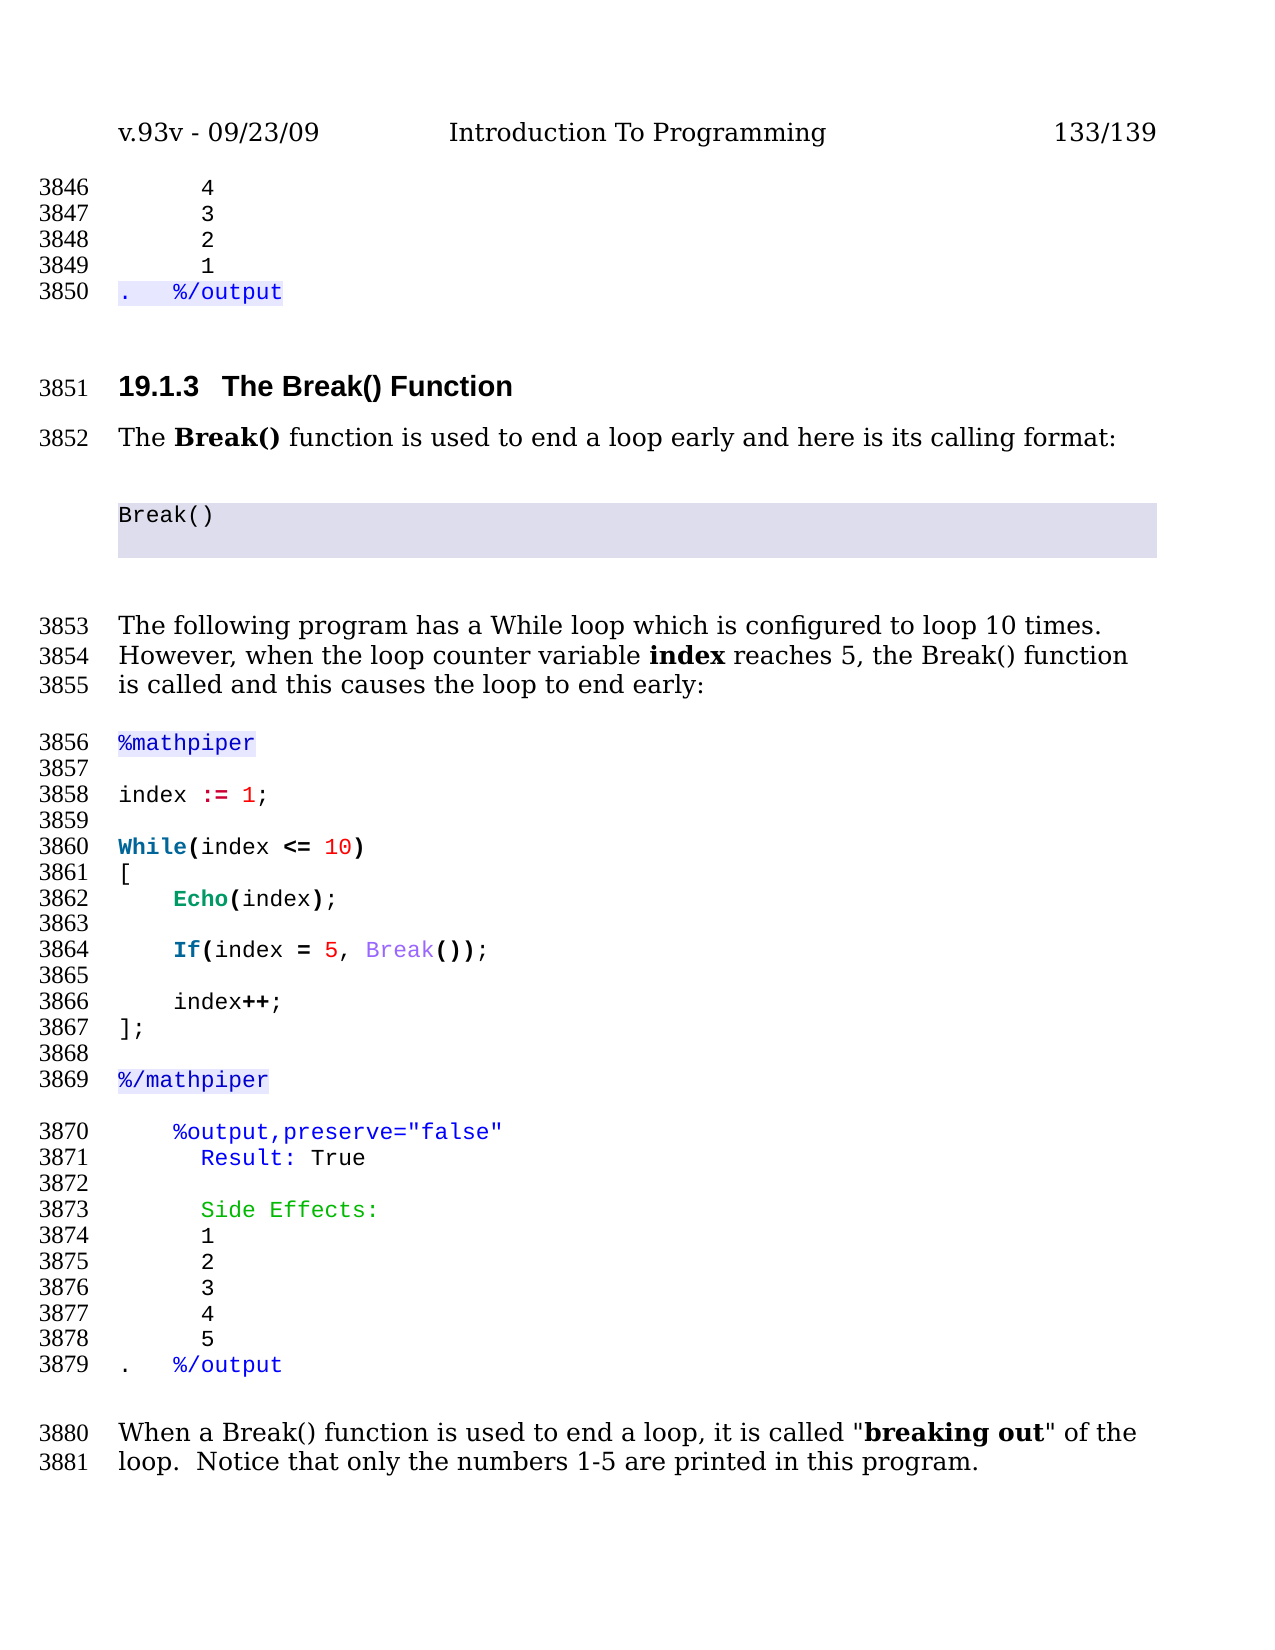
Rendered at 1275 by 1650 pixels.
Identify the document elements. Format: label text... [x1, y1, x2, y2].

text %mathpiper [118, 731, 1157, 757]
text 1 [118, 1224, 1157, 1250]
text %output,preserve="false" [118, 1120, 1157, 1146]
text Side Effects: [118, 1198, 1157, 1224]
text While(index <= 10) [118, 835, 1157, 861]
text %/mathpiper [118, 1068, 1157, 1094]
text When a Break() function is used to end a loop, it is called "breaking out" of the loop. Notice that only the numbers 1-5 are printed in this program. [118, 1418, 1157, 1477]
text 3 [118, 1276, 1157, 1302]
text Echo(index); [118, 887, 1157, 913]
text The following program has a While loop which is configured to loop 10 times. However, when the loop counter variable index reaches 5, the Break() function is called and this causes the loop to end early: [118, 612, 1157, 699]
table_header Break() [118, 503, 1157, 558]
subtitle The Break() Function [118, 369, 1157, 402]
text [ [118, 861, 1157, 887]
text Result: True [118, 1146, 1157, 1172]
text . %/output [118, 1354, 1157, 1380]
text 4 [118, 177, 1157, 203]
text ]; [118, 1017, 1157, 1042]
text The Break() function is used to end a loop early and here is its calling format: [118, 423, 1157, 453]
text 1 [118, 254, 1157, 281]
text index := 1; [118, 783, 1157, 809]
text 2 [118, 229, 1157, 254]
text If(index = 5, Break()); [118, 939, 1157, 965]
text index++; [118, 991, 1157, 1017]
text 2 [118, 1250, 1157, 1276]
text . %/output [118, 281, 1157, 306]
text 3 [118, 203, 1157, 229]
text 5 [118, 1328, 1157, 1354]
text 4 [118, 1302, 1157, 1328]
